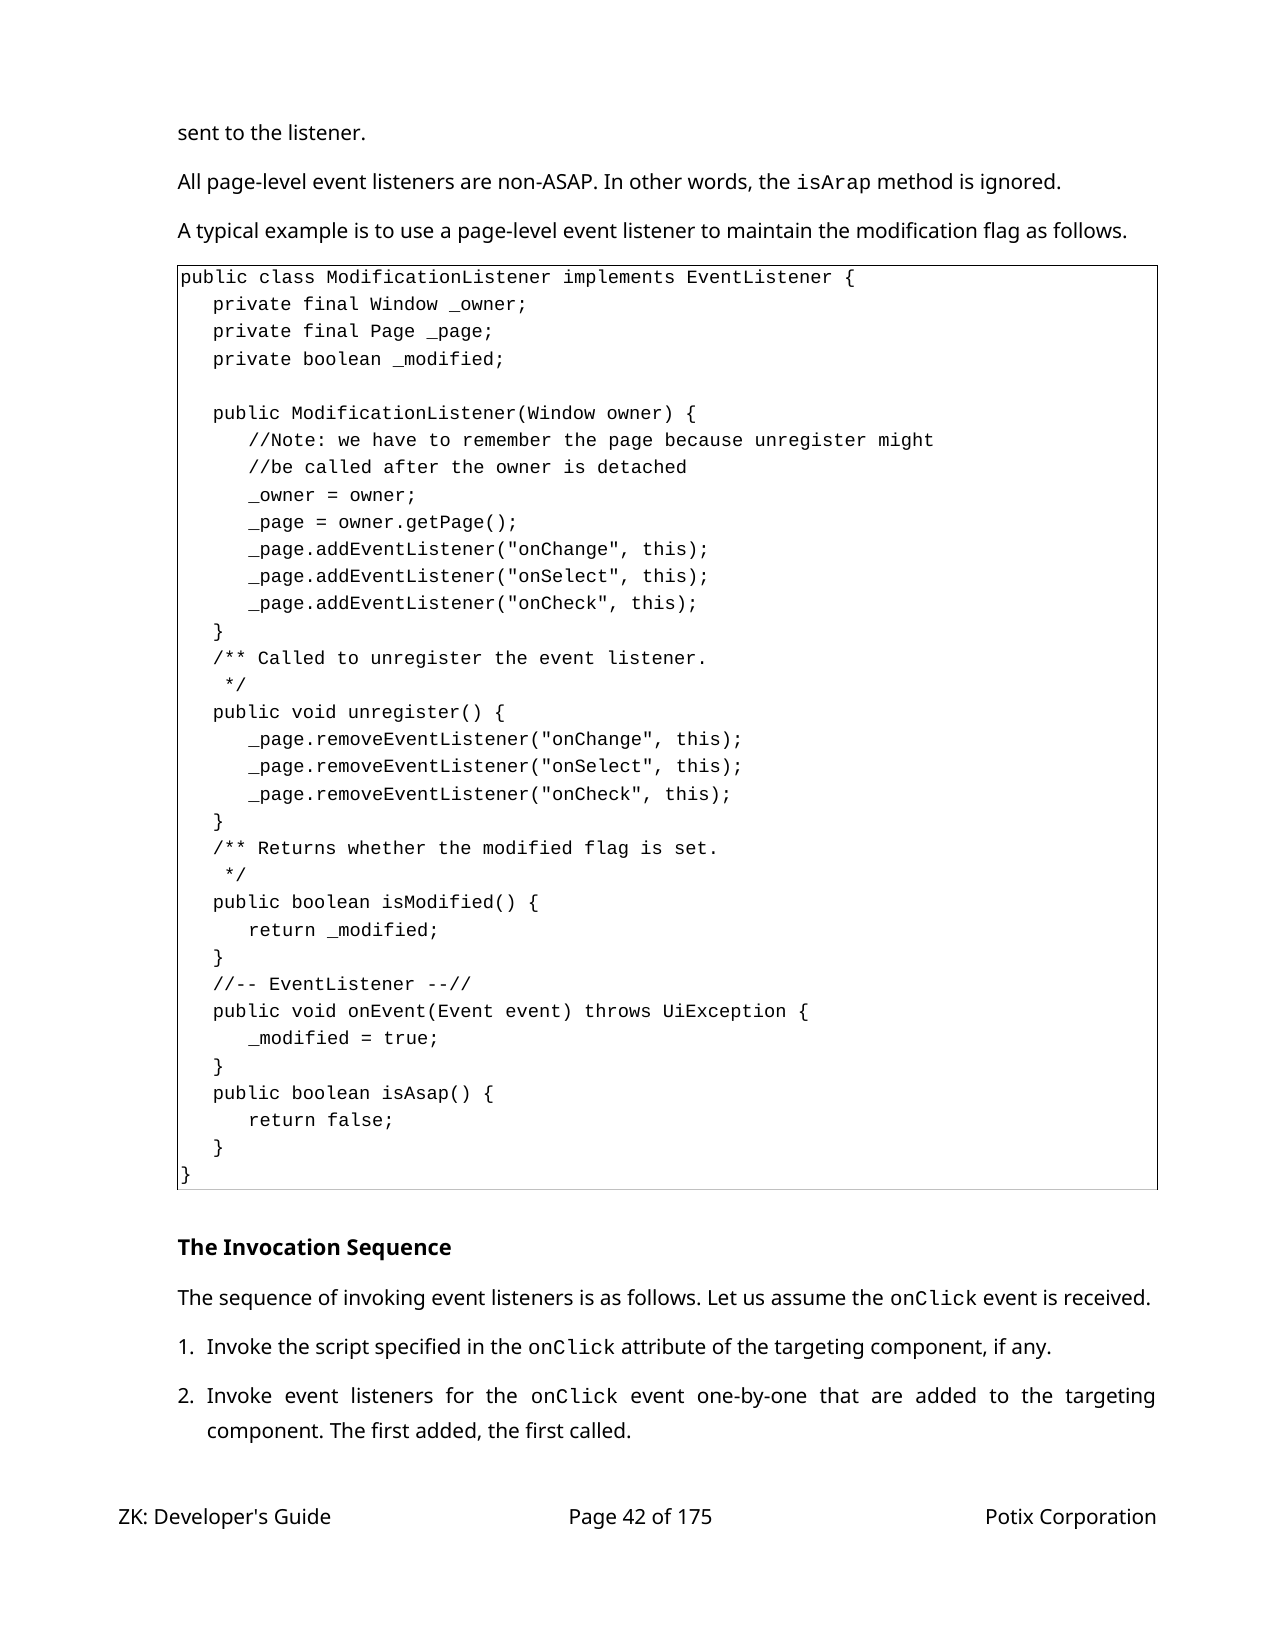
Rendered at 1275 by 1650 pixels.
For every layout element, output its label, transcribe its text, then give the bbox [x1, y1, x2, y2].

text sent to the listener. [177, 118, 1157, 146]
text } [178, 1162, 1157, 1189]
text _page.addEventListener("onSelect", this); [178, 564, 1157, 588]
text public void unregister() { [178, 700, 1157, 724]
text The sequence of invoking event listeners is as follows. Let us assume the onClick event is received. [177, 1283, 1157, 1311]
text public class ModificationListener implements EventListener { [178, 266, 1157, 289]
text private final Window _owner; [178, 292, 1157, 316]
text public boolean isAsap() { [178, 1081, 1157, 1105]
text _page = owner.getPage(); [178, 510, 1157, 534]
text A typical example is to use a page-level event listener to maintain the modification flag as follows. [177, 216, 1157, 244]
text return false; [178, 1108, 1157, 1132]
text _page.addEventListener("onCheck", this); [178, 591, 1157, 616]
text _page.addEventListener("onChange", this); [178, 537, 1157, 561]
text } [178, 1135, 1157, 1159]
text private final Page _page; [178, 319, 1157, 344]
text public boolean isModified() { [178, 890, 1157, 914]
list Invoke event listeners for the onClick event one-by-one that are added to the targeting component. The first added, the first called. [177, 1381, 1157, 1445]
text private boolean _modified; [178, 347, 1157, 371]
text /** Called to unregister the event listener. [178, 646, 1157, 670]
text _page.removeEventListener("onSelect", this); [178, 754, 1157, 779]
text _owner = owner; [178, 482, 1157, 507]
list Invoke the script specified in the onClick attribute of the targeting component, if any. [177, 1332, 1157, 1360]
text } [178, 1053, 1157, 1078]
text //be called after the owner is detached [178, 455, 1157, 479]
text return _modified; [178, 917, 1157, 942]
text //-- EventListener --// [178, 972, 1157, 996]
text } [178, 945, 1157, 969]
text _modified = true; [178, 1026, 1157, 1051]
text All page-level event listeners are non-ASAP. In other words, the isArap method is ignored. [177, 167, 1157, 196]
text //Note: we have to remember the page because unregister might [178, 428, 1157, 452]
text _page.removeEventListener("onChange", this); [178, 727, 1157, 751]
text /** Returns whether the modified flag is set. [178, 836, 1157, 860]
text } [178, 618, 1157, 643]
text public void onEvent(Event event) throws UiException { [178, 999, 1157, 1023]
text */ [178, 673, 1157, 697]
subtitle The Invocation Sequence [177, 1232, 1157, 1262]
text } [178, 809, 1157, 833]
text public ModificationListener(Window owner) { [178, 401, 1157, 425]
text */ [178, 863, 1157, 887]
text _page.removeEventListener("onCheck", this); [178, 782, 1157, 806]
